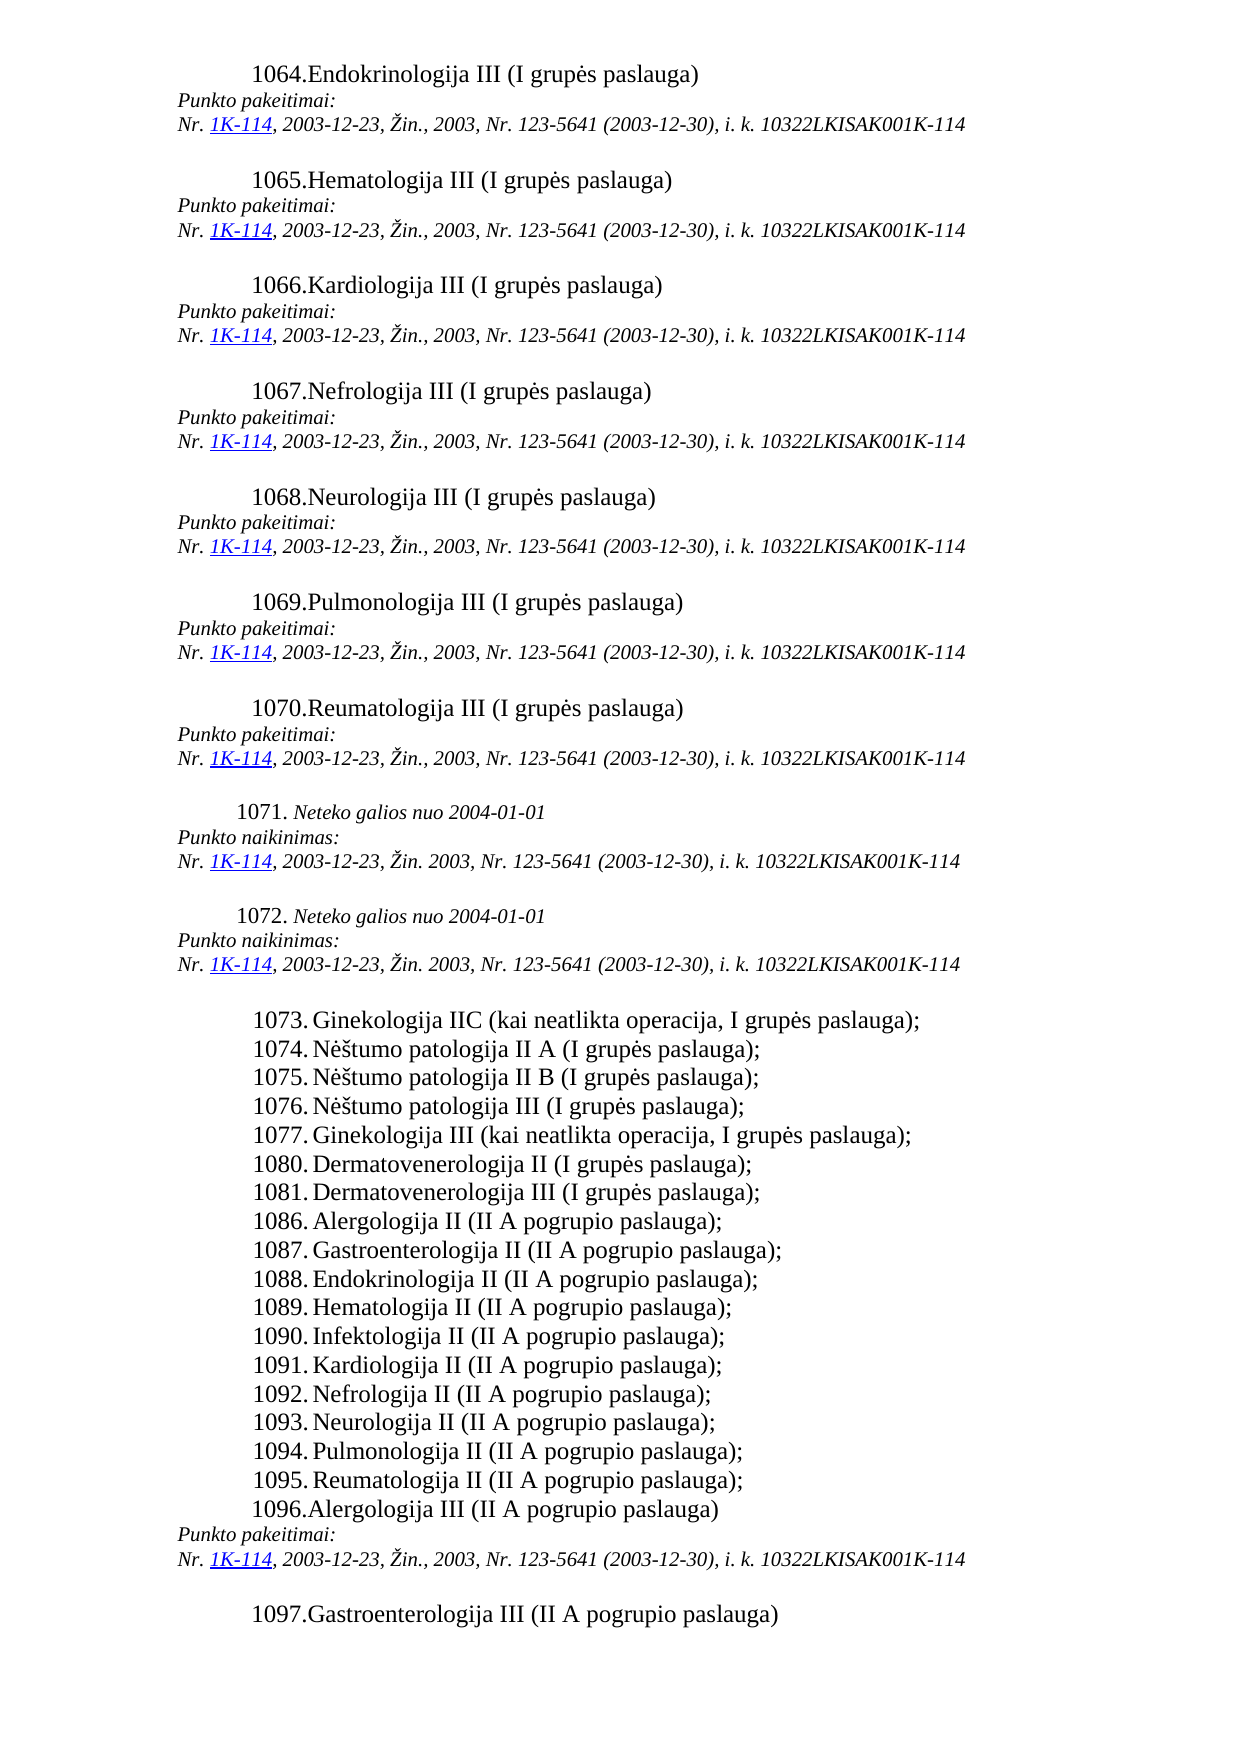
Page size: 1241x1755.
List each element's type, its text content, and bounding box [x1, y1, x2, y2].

text 1069.Pulmonologija III (I grupės paslauga) [177, 587, 1181, 616]
text 1091. Kardiologija II (II A pogrupio paslauga); [177, 1350, 1181, 1379]
text Nr. 1K-114, 2003-12-23, Žin., 2003, Nr. 123-5641 (2003-12-30), i. k. 10322LKISAK001K-114 [177, 429, 1181, 453]
text Punkto pakeitimai: [177, 88, 1181, 112]
text Punkto pakeitimai: [177, 193, 1181, 217]
text Punkto naikinimas: [177, 928, 1181, 952]
text 1093. Neurologija II (II A pogrupio paslauga); [177, 1407, 1181, 1436]
text 1072. Neteko galios nuo 2004-01-01 [177, 902, 1181, 928]
text 1090. Infektologija II (II A pogrupio paslauga); [177, 1321, 1181, 1350]
text Nr. 1K-114, 2003-12-23, Žin., 2003, Nr. 123-5641 (2003-12-30), i. k. 10322LKISAK001K-114 [177, 112, 1181, 136]
text Punkto pakeitimai: [177, 722, 1181, 746]
text 1066.Kardiologija III (I grupės paslauga) [177, 270, 1181, 299]
text 1092. Nefrologija II (II A pogrupio paslauga); [177, 1379, 1181, 1407]
text Punkto pakeitimai: [177, 405, 1181, 429]
text 1067.Nefrologija III (I grupės paslauga) [177, 376, 1181, 405]
text 1095. Reumatologija II (II A pogrupio paslauga); [177, 1465, 1181, 1494]
text 1096.Alergologija III (II A pogrupio paslauga) [177, 1494, 1181, 1522]
text Nr. 1K-114, 2003-12-23, Žin. 2003, Nr. 123-5641 (2003-12-30), i. k. 10322LKISAK001K-114 [177, 849, 1181, 873]
text 1075. Nėštumo patologija II B (I grupės paslauga); [177, 1062, 1181, 1091]
text Nr. 1K-114, 2003-12-23, Žin., 2003, Nr. 123-5641 (2003-12-30), i. k. 10322LKISAK001K-114 [177, 323, 1181, 347]
text Nr. 1K-114, 2003-12-23, Žin. 2003, Nr. 123-5641 (2003-12-30), i. k. 10322LKISAK001K-114 [177, 952, 1181, 976]
text 1074. Nėštumo patologija II A (I grupės paslauga); [177, 1034, 1181, 1062]
text 1097.Gastroenterologija III (II A pogrupio paslauga) [177, 1599, 1181, 1628]
text 1068.Neurologija III (I grupės paslauga) [177, 482, 1181, 510]
text Punkto naikinimas: [177, 825, 1181, 849]
text 1087. Gastroenterologija II (II A pogrupio paslauga); [177, 1235, 1181, 1264]
text Punkto pakeitimai: [177, 510, 1181, 534]
text 1064.Endokrinologija III (I grupės paslauga) [177, 59, 1181, 88]
text 1073. Ginekologija IIC (kai neatlikta operacija, I grupės paslauga); [177, 1005, 1181, 1034]
text Nr. 1K-114, 2003-12-23, Žin., 2003, Nr. 123-5641 (2003-12-30), i. k. 10322LKISAK001K-114 [177, 534, 1181, 558]
text 1080. Dermatovenerologija II (I grupės paslauga); [177, 1149, 1181, 1177]
text 1094. Pulmonologija II (II A pogrupio paslauga); [177, 1436, 1181, 1465]
text Nr. 1K-114, 2003-12-23, Žin., 2003, Nr. 123-5641 (2003-12-30), i. k. 10322LKISAK001K-114 [177, 640, 1181, 664]
text 1088. Endokrinologija II (II A pogrupio paslauga); [177, 1264, 1181, 1292]
text 1070.Reumatologija III (I grupės paslauga) [177, 693, 1181, 722]
text 1086. Alergologija II (II A pogrupio paslauga); [177, 1206, 1181, 1235]
text Punkto pakeitimai: [177, 616, 1181, 640]
text 1076. Nėštumo patologija III (I grupės paslauga); [177, 1091, 1181, 1120]
text 1065.Hematologija III (I grupės paslauga) [177, 165, 1181, 193]
text Punkto pakeitimai: [177, 299, 1181, 323]
text 1077. Ginekologija III (kai neatlikta operacija, I grupės paslauga); [177, 1120, 1181, 1149]
text 1071. Neteko galios nuo 2004-01-01 [177, 798, 1181, 825]
text Punkto pakeitimai: [177, 1522, 1181, 1546]
text 1089. Hematologija II (II A pogrupio paslauga); [177, 1292, 1181, 1321]
text Nr. 1K-114, 2003-12-23, Žin., 2003, Nr. 123-5641 (2003-12-30), i. k. 10322LKISAK001K-114 [177, 217, 1181, 242]
text 1081. Dermatovenerologija III (I grupės paslauga); [177, 1177, 1181, 1206]
text Nr. 1K-114, 2003-12-23, Žin., 2003, Nr. 123-5641 (2003-12-30), i. k. 10322LKISAK001K-114 [177, 1546, 1181, 1571]
text Nr. 1K-114, 2003-12-23, Žin., 2003, Nr. 123-5641 (2003-12-30), i. k. 10322LKISAK001K-114 [177, 746, 1181, 770]
